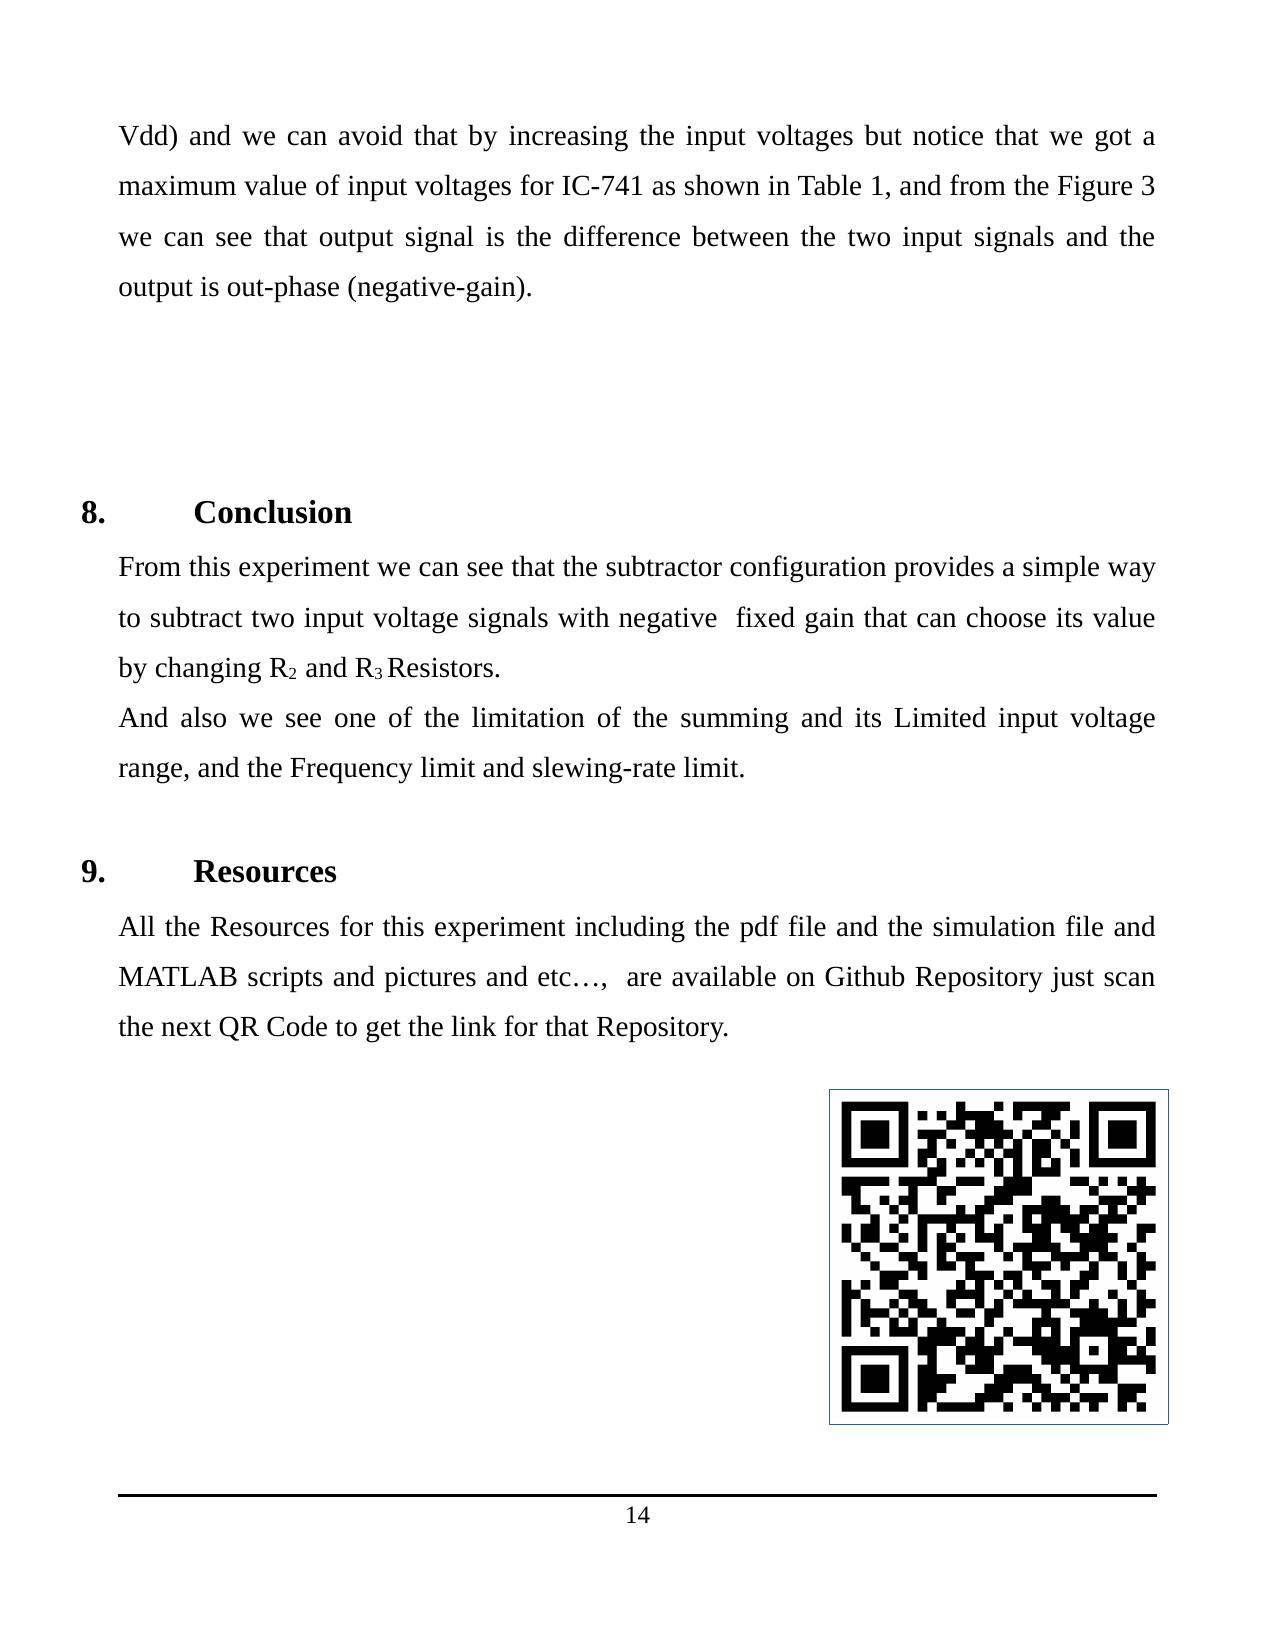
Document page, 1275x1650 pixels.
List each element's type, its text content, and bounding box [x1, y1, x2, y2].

text -Vdd) and we can avoid that by increasing the input voltages but notice that we got a maximum value of input voltages for IC-741 as shown in Table 1, and from the Figure 3 we can see that output signal is the difference between the two input signals and the output is out-phase (negative-gain). [81, 118, 1157, 303]
list Resources [81, 851, 1157, 889]
text From this experiment we can see that the subtractor configuration provides a simple way to subtract two input voltage signals with negative fixed gain that can choose its value by changing R2 and R3 Resistors. [81, 549, 1157, 683]
text And also we see one of the limitation of the summing and its Limited input voltage range, and the Frequency limit and slewing-rate limit. [81, 700, 1157, 784]
list Conclusion [81, 492, 1157, 530]
text All the Resources for this experiment including the pdf file and the simulation file and MATLAB scripts and pictures and etc…, are available on Github Repository just scan the next QR Code to get the link for that Repository. [81, 909, 1157, 1043]
picture [832, 1092, 1165, 1421]
